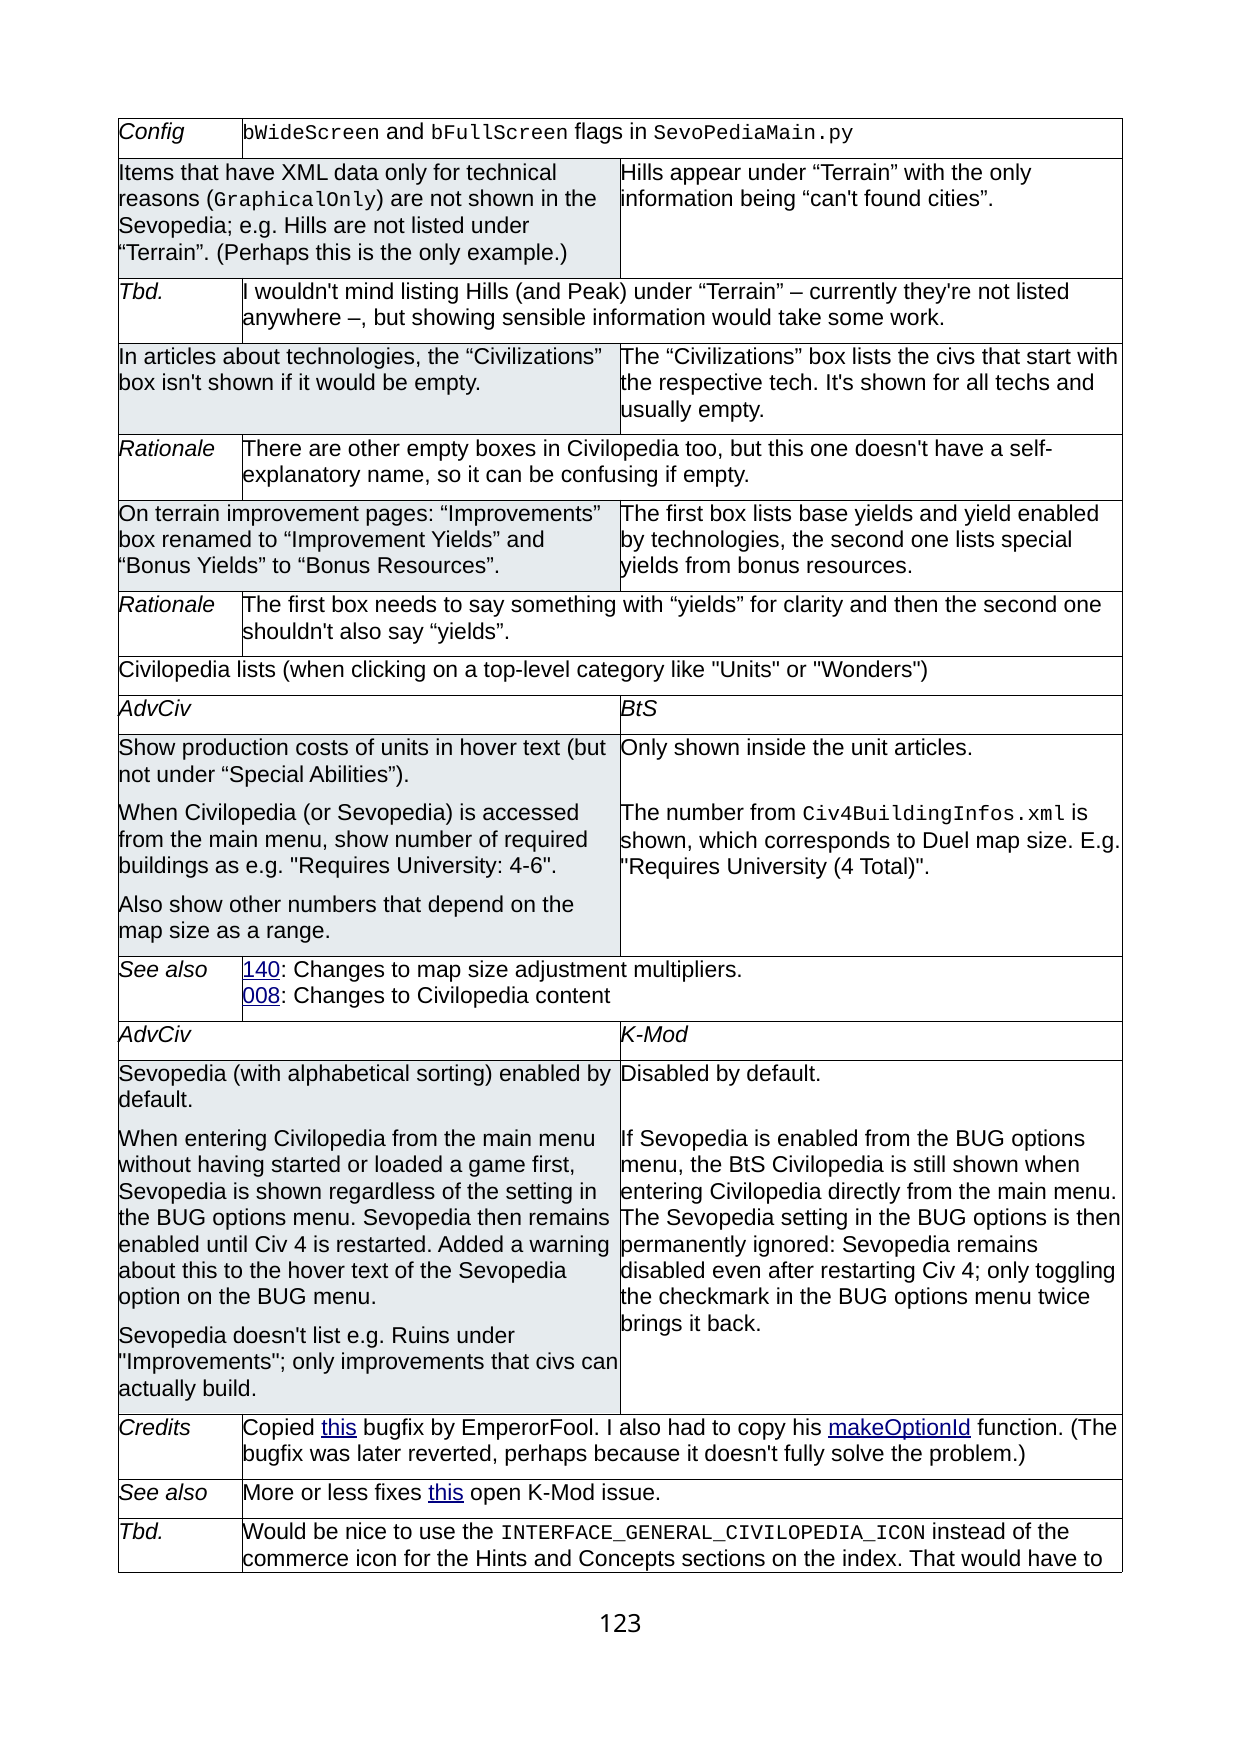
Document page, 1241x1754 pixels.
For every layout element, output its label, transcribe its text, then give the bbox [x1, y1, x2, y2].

table_cell AdvCiv [119, 1022, 620, 1060]
table_cell BtS [621, 696, 1122, 734]
table_cell Copied this bugfix by EmperorFool. I also had to copy his makeOptionId function. (The bugfix was later reverted, perhaps because it doesn't fully solve the problem.) [243, 1415, 1122, 1479]
table_cell Rationale [119, 592, 242, 656]
table_cell K-Mod [621, 1022, 1122, 1060]
table_cell Disabled by default. If Sevopedia is enabled from the BUG options menu, the BtS Civilopedia is still shown when entering Civilopedia directly from the main menu. The Sevopedia setting in the BUG options is then permanently ignored: Sevopedia remains disabled even after restarting Civ 4; only toggling the checkmark in the BUG options menu twice brings it back. [621, 1061, 1122, 1413]
table_cell See also [119, 1480, 242, 1517]
table_cell More or less fixes this open K-Mod issue. [243, 1480, 1122, 1517]
table_cell Tbd. [119, 1519, 242, 1572]
table_cell There are other empty boxes in Civilopedia too, but this one doesn't have a self-explanatory name, so it can be confusing if empty. [243, 435, 1122, 499]
table_cell In articles about technologies, the “Civilizations” box isn't shown if it would be empty. [119, 344, 620, 434]
table_cell Sevopedia (with alphabetical sorting) enabled by default. When entering Civilopedia from the main menu without having started or loaded a game first, Sevopedia is shown regardless of the setting in the BUG options menu. Sevopedia then remains enabled until Civ 4 is restarted. Added a warning about this to the hover text of the Sevopedia option on the BUG menu. Sevopedia doesn't list e.g. Ruins under "Improvements"; only improvements that civs can actually build. [119, 1061, 620, 1413]
table_cell Rationale [119, 435, 242, 499]
table_cell Would be nice to use the INTERFACE_GENERAL_CIVILOPEDIA_ICON instead of the commerce icon for the Hints and Concepts sections on the index. That would have to [243, 1519, 1122, 1572]
table_cell On terrain improvement pages: “Improvements” box renamed to “Improvement Yields” and “Bonus Yields” to “Bonus Resources”. [119, 501, 620, 591]
table_cell 140: Changes to map size adjustment multipliers. 008: Changes to Civilopedia content [243, 957, 1122, 1021]
table_cell Tbd. [119, 279, 242, 343]
table_cell Show production costs of units in hover text (but not under “Special Abilities”). When Civilopedia (or Sevopedia) is accessed from the main menu, show number of required buildings as e.g. "Requires University: 4-6". Also show other numbers that depend on the map size as a range. [119, 735, 620, 956]
table_cell Items that have XML data only for technical reasons (GraphicalOnly) are not shown in the Sevopedia; e.g. Hills are not listed under “Terrain”. (Perhaps this is the only example.) [119, 159, 620, 278]
table_cell Hills appear under “Terrain” with the only information being “can't found cities”. [621, 159, 1122, 278]
table_cell Only shown inside the unit articles. The number from Civ4BuildingInfos.xml is shown, which corresponds to Duel map size. E.g. "Requires University (4 Total)". [621, 735, 1122, 956]
table_cell I wouldn't mind listing Hills (and Peak) under “Terrain” – currently they're not listed anywhere –, but showing sensible information would take some work. [243, 279, 1122, 343]
table_cell bWideScreen and bFullScreen flags in SevoPediaMain.py [243, 119, 1122, 158]
table_cell The first box needs to say something with “yields” for clarity and then the second one shouldn't also say “yields”. [243, 592, 1122, 656]
table_cell AdvCiv [119, 696, 620, 734]
table_cell Config [119, 119, 242, 158]
table_cell Credits [119, 1415, 242, 1479]
table_cell The first box lists base yields and yield enabled by technologies, the second one lists special yields from bonus resources. [621, 501, 1122, 591]
table_cell Civilopedia lists (when clicking on a top-level category like "Units" or "Wonders") [119, 657, 1122, 695]
table_cell The “Civilizations” box lists the civs that start with the respective tech. It's shown for all techs and usually empty. [621, 344, 1122, 434]
table_cell See also [119, 957, 242, 1021]
